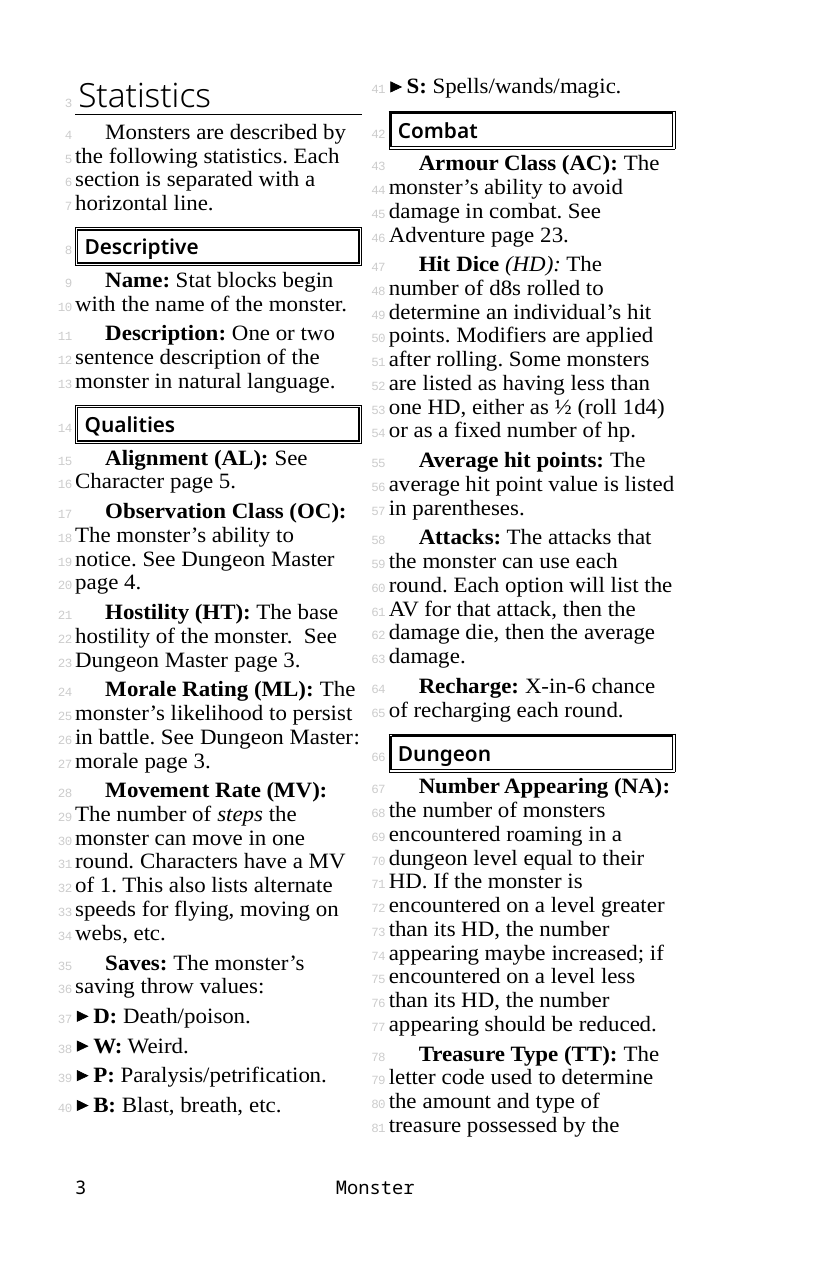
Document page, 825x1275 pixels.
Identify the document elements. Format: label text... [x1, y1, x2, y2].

subtitle Dungeon [392, 737, 672, 769]
text Name: Stat blocks begin with the name of the monster. [75, 268, 362, 316]
text Average hit points: The average hit point value is listed in parentheses. [388, 449, 675, 520]
text Hostility (HT): The base hostility of the monster. See Dungeon Master page 3. [75, 601, 362, 672]
text Description: One or two sentence description of the monster in natural language. [75, 322, 362, 393]
subtitle Statistics [75, 75, 362, 114]
text Monsters are described by the following statistics. Each section is separated with a horizontal line. [75, 120, 362, 215]
text Number Appearing (NA): the number of monsters encountered roaming in a dungeon level equal to their HD. If the monster is encountered on a level greater than its HD, the number appearing maybe increased; if encountered on a level less than its HD, the number appearing should be reduced. [388, 775, 675, 1036]
text Observation Class (OC): The monster’s ability to notice. See Dungeon Master page 4. [75, 500, 362, 595]
list W: Weird. [75, 1034, 362, 1058]
list D: Death/poison. [75, 1004, 362, 1028]
text Hit Dice (HD): The number of d8s rolled to determine an individual’s hit points. Modifiers are applied after rolling. Some monsters are listed as having less than one HD, either as ½ (roll 1d4) or as a fixed number of hp. [388, 253, 675, 443]
text Movement Rate (MV): The number of steps the monster can move in one round. Characters have a MV of 1. This also lists alternate speeds for flying, moving on webs, etc. [75, 779, 362, 945]
list B: Blast, breath, etc. [75, 1093, 362, 1117]
text Armour Class (AC): The monster’s ability to avoid damage in combat. See Adventure page 23. [388, 152, 675, 247]
text Alignment (AL): See Character page 5. [75, 446, 362, 494]
list P: Paralysis/petrification. [75, 1064, 362, 1087]
text Saves: The monster’s saving throw values: [75, 951, 362, 998]
text Recharge: X-in-6 chance of recharging each round. [388, 674, 675, 722]
text Treasure Type (TT): The letter code used to determine the amount and type of treasure possessed by the [388, 1042, 675, 1137]
text Morale Rating (ML): The monster’s likelihood to persist in battle. See Dungeon Master: morale page 3. [75, 678, 362, 773]
subtitle Combat [392, 114, 672, 146]
text Attacks: The attacks that the monster can use each round. Each option will list the AV for that attack, then the damage die, then the average damage. [388, 526, 675, 668]
list S: Spells/wands/magic. [388, 75, 675, 99]
